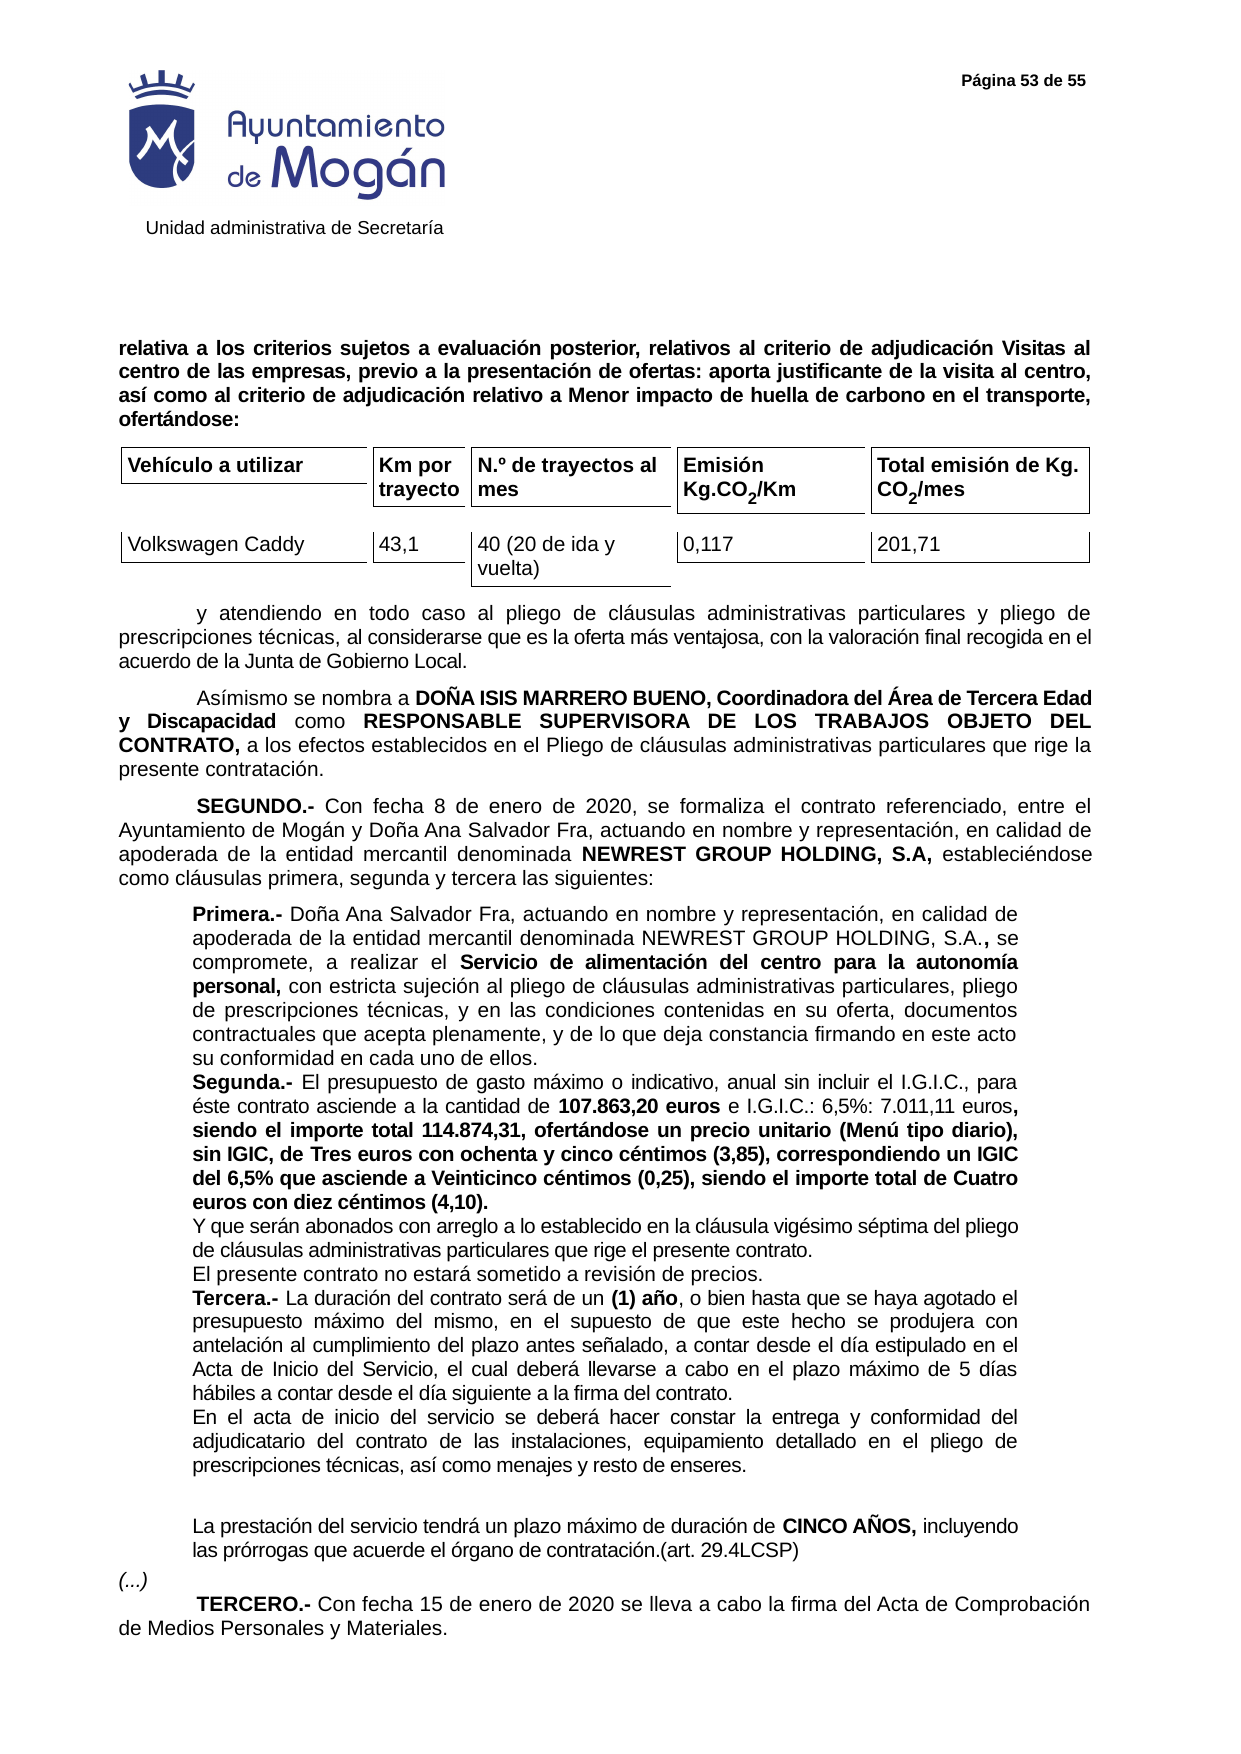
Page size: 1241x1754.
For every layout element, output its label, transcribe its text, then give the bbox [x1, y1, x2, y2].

table_header Km por trayecto [370, 444, 468, 529]
table_header Total emisión de Kg. CO2/mes [868, 444, 1092, 529]
text relativa a los criterios sujetos a evaluación posterior, relativos al criterio de adjudicación Visitas al centro de las empresas, previo a la presentación de ofertas: aporta justificante de la visita al centro, así como al criterio de adjudicación relativo a Menor impacto de huella de carbono en el transporte, ofertándose: [118, 335, 1092, 431]
picture [128, 70, 445, 206]
text La prestación del servicio tendrá un plazo máximo de duración de CINCO AÑOS, incluyendo las prórrogas que acuerde el órgano de contratación.(art. 29.4LCSP) [192, 1514, 1019, 1562]
table_cell 43,1 [370, 529, 468, 601]
table_cell 201,71 [868, 529, 1092, 601]
text Segunda.- El presupuesto de gasto máximo o indicativo, anual sin incluir el I.G.I.C., para éste contrato asciende a la cantidad de 107.863,20 euros e I.G.I.C.: 6,5%: 7.011,11 euros, siendo el importe total 114.874,31, ofertándose un precio unitario (Menú tipo diario), sin IGIC, de Tres euros con ochenta y cinco céntimos (3,85), correspondiendo un IGIC del 6,5% que asciende a Veinticinco céntimos (0,25), siendo el importe total de Cuatro euros con diez céntimos (4,10). [192, 1070, 1019, 1213]
text El presente contrato no estará sometido a revisión de precios. [192, 1261, 1019, 1285]
text Primera.- Doña Ana Salvador Fra, actuando en nombre y representación, en calidad de apoderada de la entidad mercantil denominada NEWREST GROUP HOLDING, S.A., se compromete, a realizar el Servicio de alimentación del centro para la autonomía personal, con estricta sujeción al pliego de cláusulas administrativas particulares, pliego de prescripciones técnicas, y en las condiciones contenidas en su oferta, documentos contractuales que acepta plenamente, y de lo que deja constancia firmando en este acto su conformidad en cada uno de ellos. [192, 902, 1019, 1070]
table_cell 40 (20 de ida y vuelta) [468, 529, 674, 601]
text y atendiendo en todo caso al pliego de cláusulas administrativas particulares y pliego de prescripciones técnicas, al considerarse que es la oferta más ventajosa, con la valoración final recogida en el acuerdo de la Junta de Gobierno Local. [118, 601, 1092, 673]
text (...) [118, 1568, 1092, 1592]
text En el acta de inicio del servicio se deberá hacer constar la entrega y conformidad del adjudicatario del contrato de las instalaciones, equipamiento detallado en el pliego de prescripciones técnicas, así como menajes y resto de enseres. [192, 1405, 1019, 1477]
table_cell Volkswagen Caddy [118, 529, 369, 601]
text Y que serán abonados con arreglo a lo establecido en la cláusula vigésimo séptima del pliego de cláusulas administrativas particulares que rige el presente contrato. [192, 1213, 1019, 1261]
text Asímismo se nombra a DOÑA ISIS MARRERO BUENO, Coordinadora del Área de Tercera Edad y Discapacidad como RESPONSABLE SUPERVISORA DE LOS TRABAJOS OBJETO DEL CONTRATO, a los efectos establecidos en el Pliego de cláusulas administrativas particulares que rige la presente contratación. [118, 685, 1092, 781]
table_header Vehículo a utilizar [118, 444, 369, 529]
table_header N.º de trayectos al mes [468, 444, 674, 529]
text Tercera.- La duración del contrato será de un (1) año, o bien hasta que se haya agotado el presupuesto máximo del mismo, en el supuesto de que este hecho se produjera con antelación al cumplimiento del plazo antes señalado, a contar desde el día estipulado en el Acta de Inicio del Servicio, el cual deberá llevarse a cabo en el plazo máximo de 5 días hábiles a contar desde el día siguiente a la firma del contrato. [192, 1285, 1019, 1405]
text TERCERO.- Con fecha 15 de enero de 2020 se lleva a cabo la firma del Acta de Comprobación de Medios Personales y Materiales. [118, 1592, 1092, 1640]
table_cell 0,117 [674, 529, 868, 601]
table_header Emisión Kg.CO2/Km [674, 444, 868, 529]
text SEGUNDO.- Con fecha 8 de enero de 2020, se formaliza el contrato referenciado, entre el Ayuntamiento de Mogán y Doña Ana Salvador Fra, actuando en nombre y representación, en calidad de apoderada de la entidad mercantil denominada NEWREST GROUP HOLDING, S.A, estableciéndose como cláusulas primera, segunda y tercera las siguientes: [118, 794, 1092, 889]
